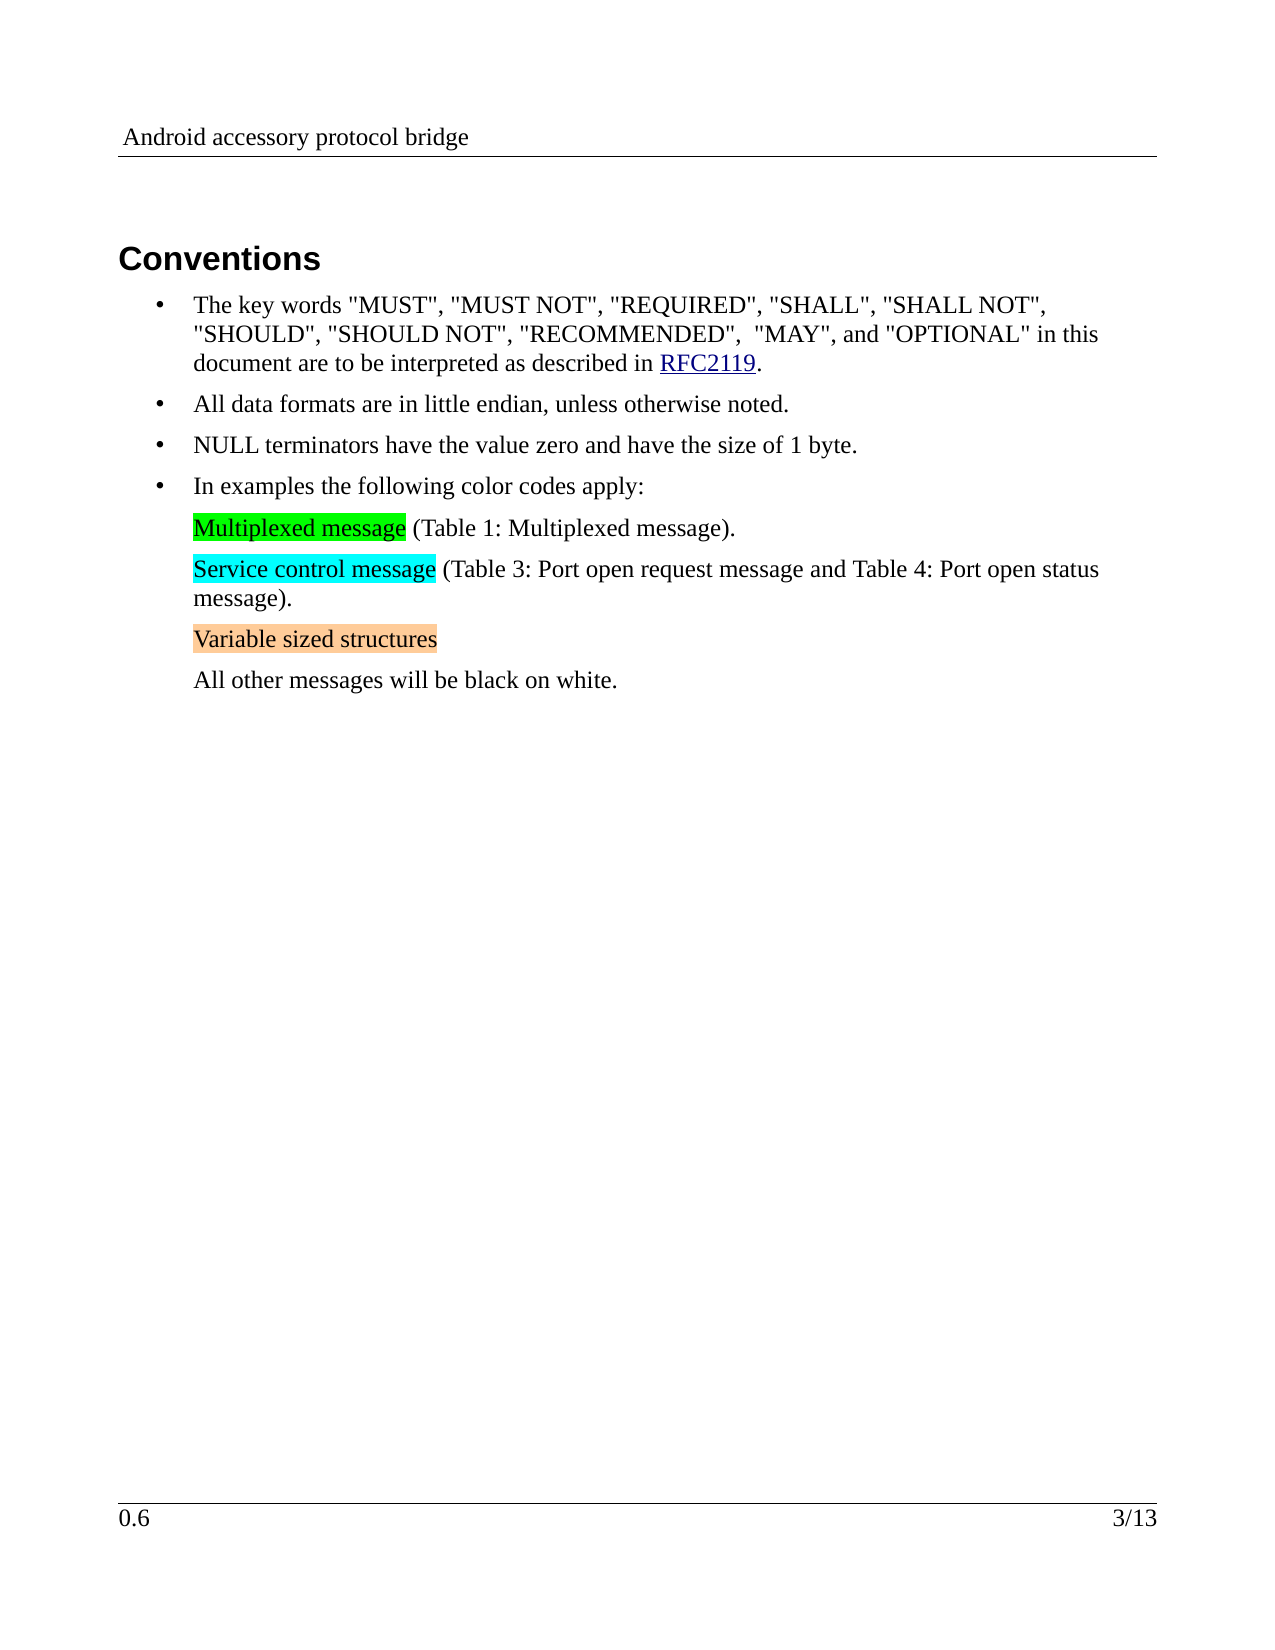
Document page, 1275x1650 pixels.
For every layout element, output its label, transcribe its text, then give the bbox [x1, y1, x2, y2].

list All data formats are in little endian, unless otherwise noted. [156, 389, 1157, 418]
list NULL terminators have the value zero and have the size of 1 byte. [156, 430, 1157, 459]
list In examples the following color codes apply: [156, 471, 1157, 500]
list Multiplexed message (Table 1: Multiplexed message). [156, 513, 1157, 541]
list All other messages will be black on white. [156, 665, 1157, 694]
subtitle Conventions [118, 239, 1157, 278]
list The key words "MUST", "MUST NOT", "REQUIRED", "SHALL", "SHALL NOT", "SHOULD", "SHOULD NOT", "RECOMMENDED", "MAY", and "OPTIONAL" in this document are to be interpreted as described in RFC2119. [156, 290, 1157, 376]
list Service control message (Table 3: Port open request message and Table 4: Port open status message). [156, 554, 1157, 611]
list Variable sized structures [156, 624, 1157, 653]
